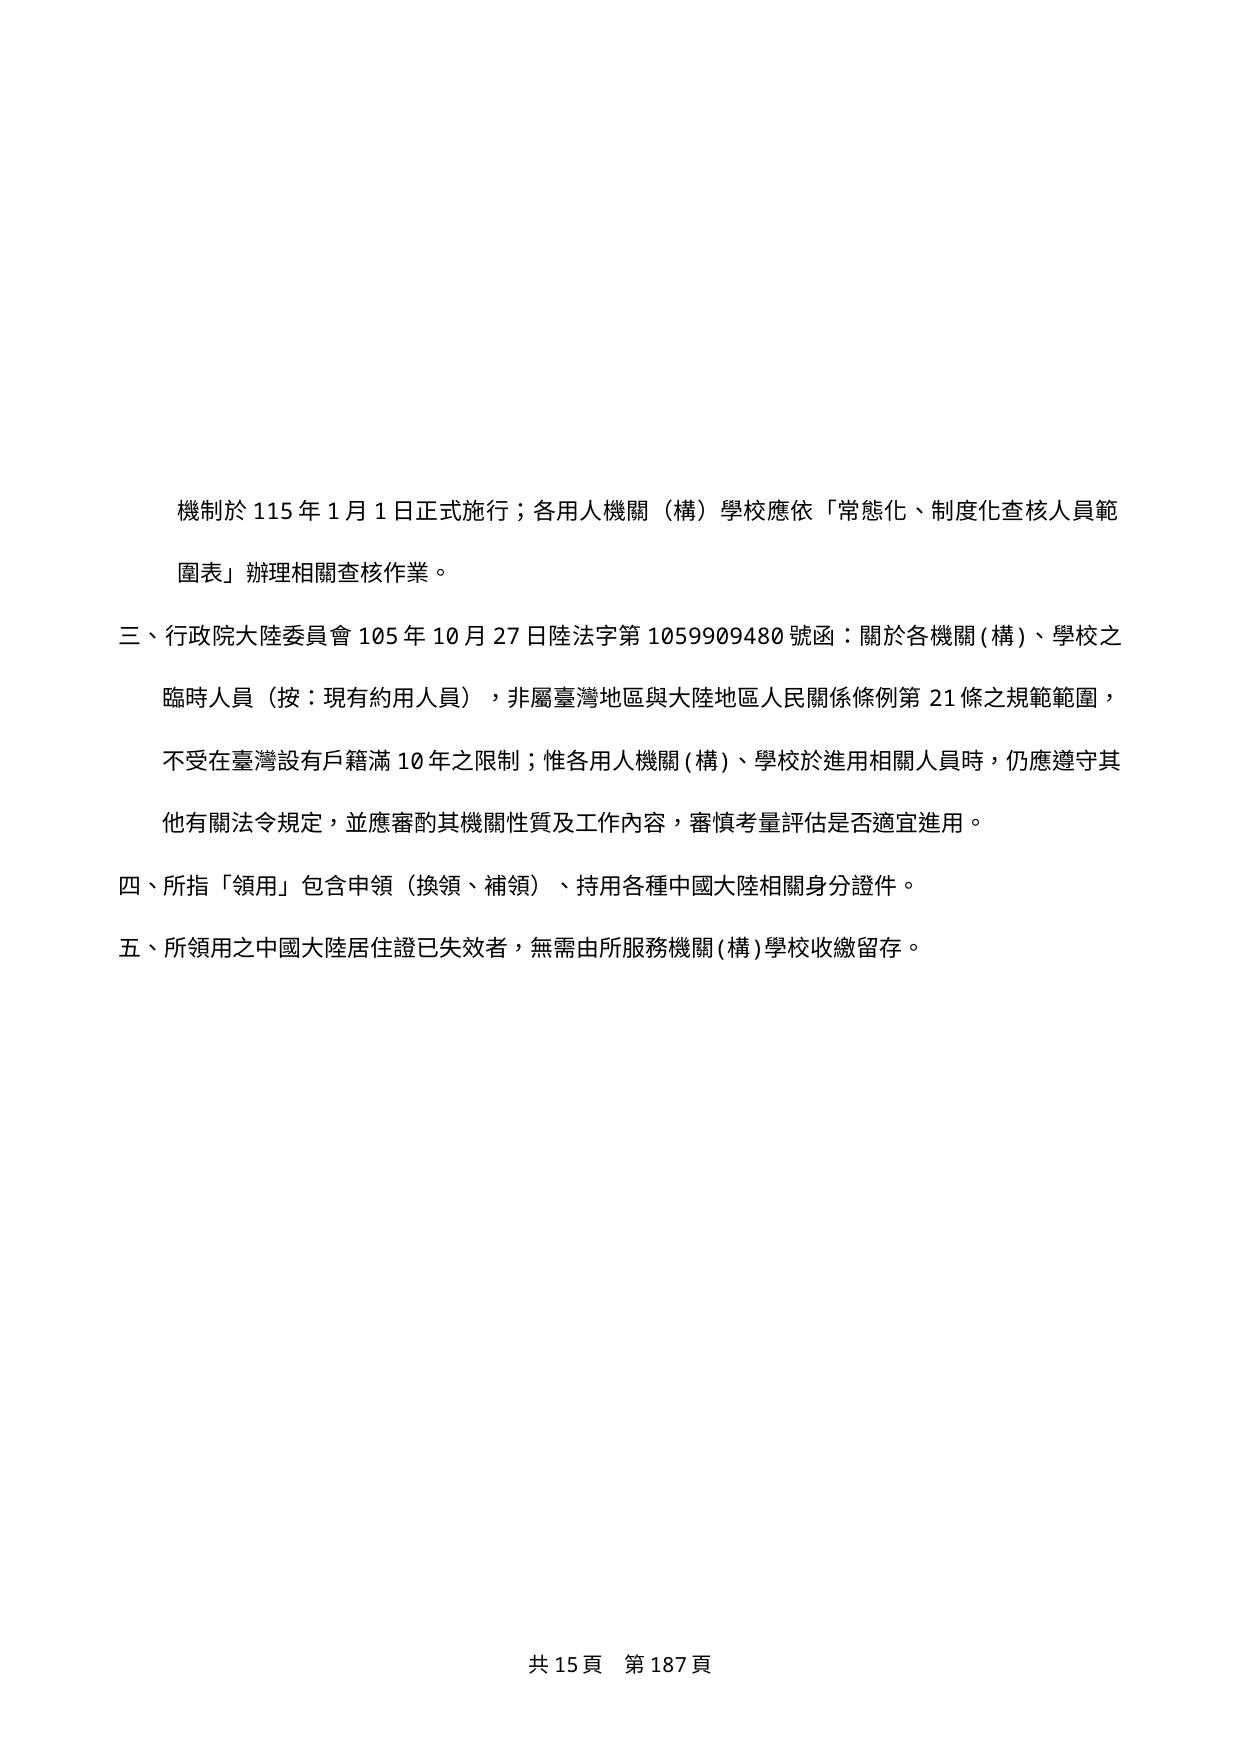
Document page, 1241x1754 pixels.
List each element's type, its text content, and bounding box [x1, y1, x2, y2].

text 四、所指「領用」包含申領（換領、補領）、持用各種中國大陸相關身分證件。 [118, 843, 1122, 905]
text 機制於115年1月1日正式施行；各用人機關（構）學校應依「常態化、制度化查核人員範圍表」辦理相關查核作業。 [133, 468, 1120, 593]
text 五、所領用之中國大陸居住證已失效者，無需由所服務機關(構)學校收繳留存。 [118, 905, 1122, 968]
text 三、行政院大陸委員會105年10月27日陸法字第1059909480號函：關於各機關(構)、學校之臨時人員（按：現有約用人員），非屬臺灣地區與大陸地區人民關係條例第21條之規範範圍，不受在臺灣設有戶籍滿10年之限制；惟各用人機關(構)、學校於進用相關人員時，仍應遵守其他有關法令規定，並應審酌其機關性質及工作內容，審慎考量評估是否適宜進用。 [118, 593, 1122, 843]
